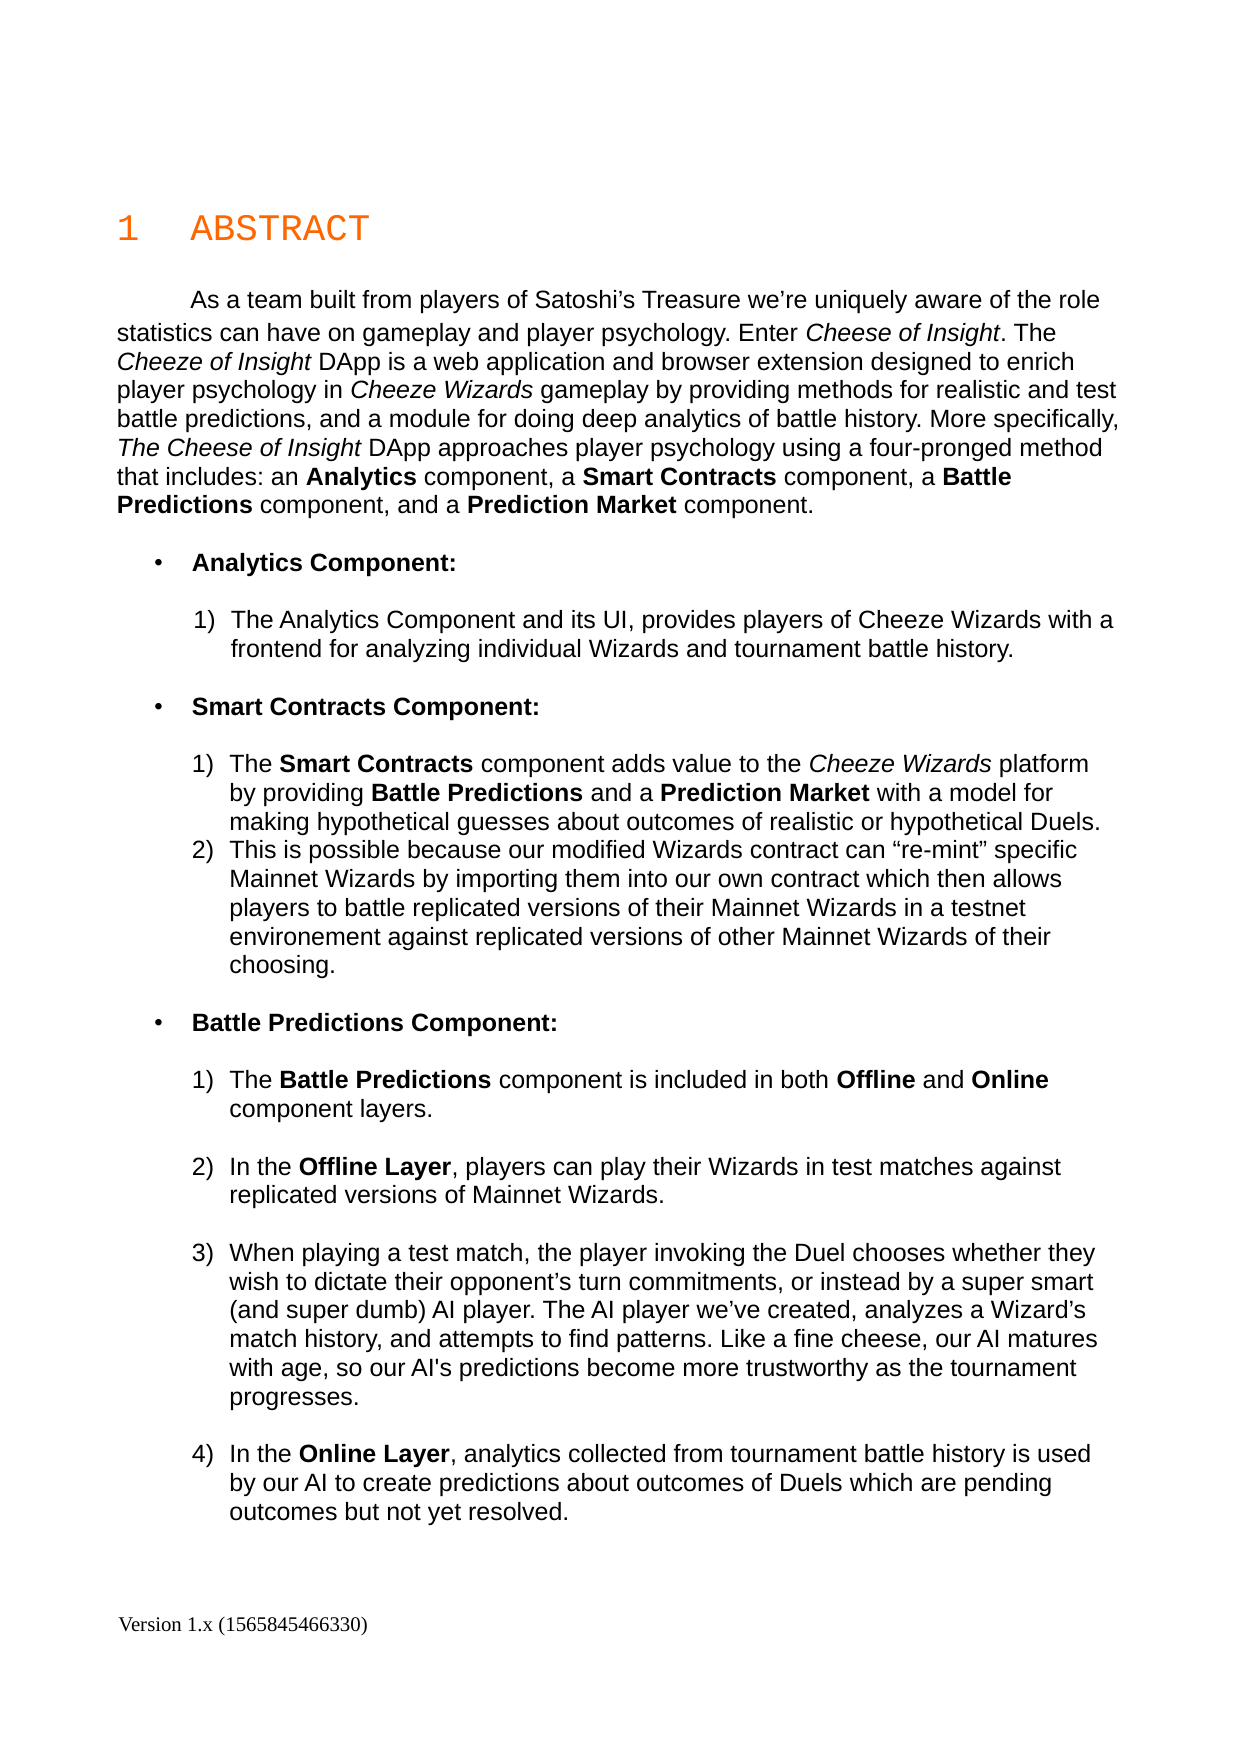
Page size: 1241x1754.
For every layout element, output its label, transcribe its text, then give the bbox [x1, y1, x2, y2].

list Smart Contracts Component: [154, 692, 1122, 720]
list The Analytics Component and its UI, provides players of Cheeze Wizards with a frontend for analyzing individual Wizards and tournament battle history. [193, 605, 1122, 663]
list When playing a test match, the player invoking the Duel chooses whether they wish to dictate their opponent’s turn commitments, or instead by a super smart (and super dumb) AI player. The AI player we’ve created, analyzes a Wizard’s match history, and attempts to find patterns. Like a fine cheese, our AI matures with age, so our AI's predictions become more trustworthy as the tournament progresses. [192, 1238, 1122, 1411]
list In the Online Layer, analytics collected from tournament battle history is used by our AI to create predictions about outcomes of Duels which are pending outcomes but not yet resolved. [192, 1439, 1122, 1526]
list Battle Predictions Component: [154, 1008, 1122, 1037]
list In the Offline Layer, players can play their Wizards in test matches against replicated versions of Mainnet Wizards. [192, 1152, 1122, 1209]
list The Smart Contracts component adds value to the Cheeze Wizards platform by providing Battle Predictions and a Prediction Market with a model for making hypothetical guesses about outcomes of realistic or hypothetical Duels. [192, 749, 1122, 835]
list The Battle Predictions component is included in both Offline and Online component layers. [192, 1066, 1122, 1123]
subtitle 1 ABSTRACT [117, 209, 1122, 252]
list This is possible because our modified Wizards contract can “re-mint” specific Mainnet Wizards by importing them into our own contract which then allows players to battle replicated versions of their Mainnet Wizards in a testnet environement against replicated versions of other Mainnet Wizards of their choosing. [192, 835, 1122, 979]
text As a team built from players of Satoshi’s Treasure we’re uniquely aware of the role statistics can have on gameplay and player psychology. Enter Cheese of Insight. The Cheeze of Insight DApp is a web application and browser extension designed to enrich player psychology in Cheeze Wizards gameplay by providing methods for realistic and test battle predictions, and a module for doing deep analytics of battle history. More specifically, The Cheese of Insight DApp approaches player psychology using a four-pronged method that includes: an Analytics component, a Smart Contracts component, a Battle Predictions component, and a Prediction Market component. [117, 285, 1122, 519]
list Analytics Component: [154, 548, 1122, 577]
